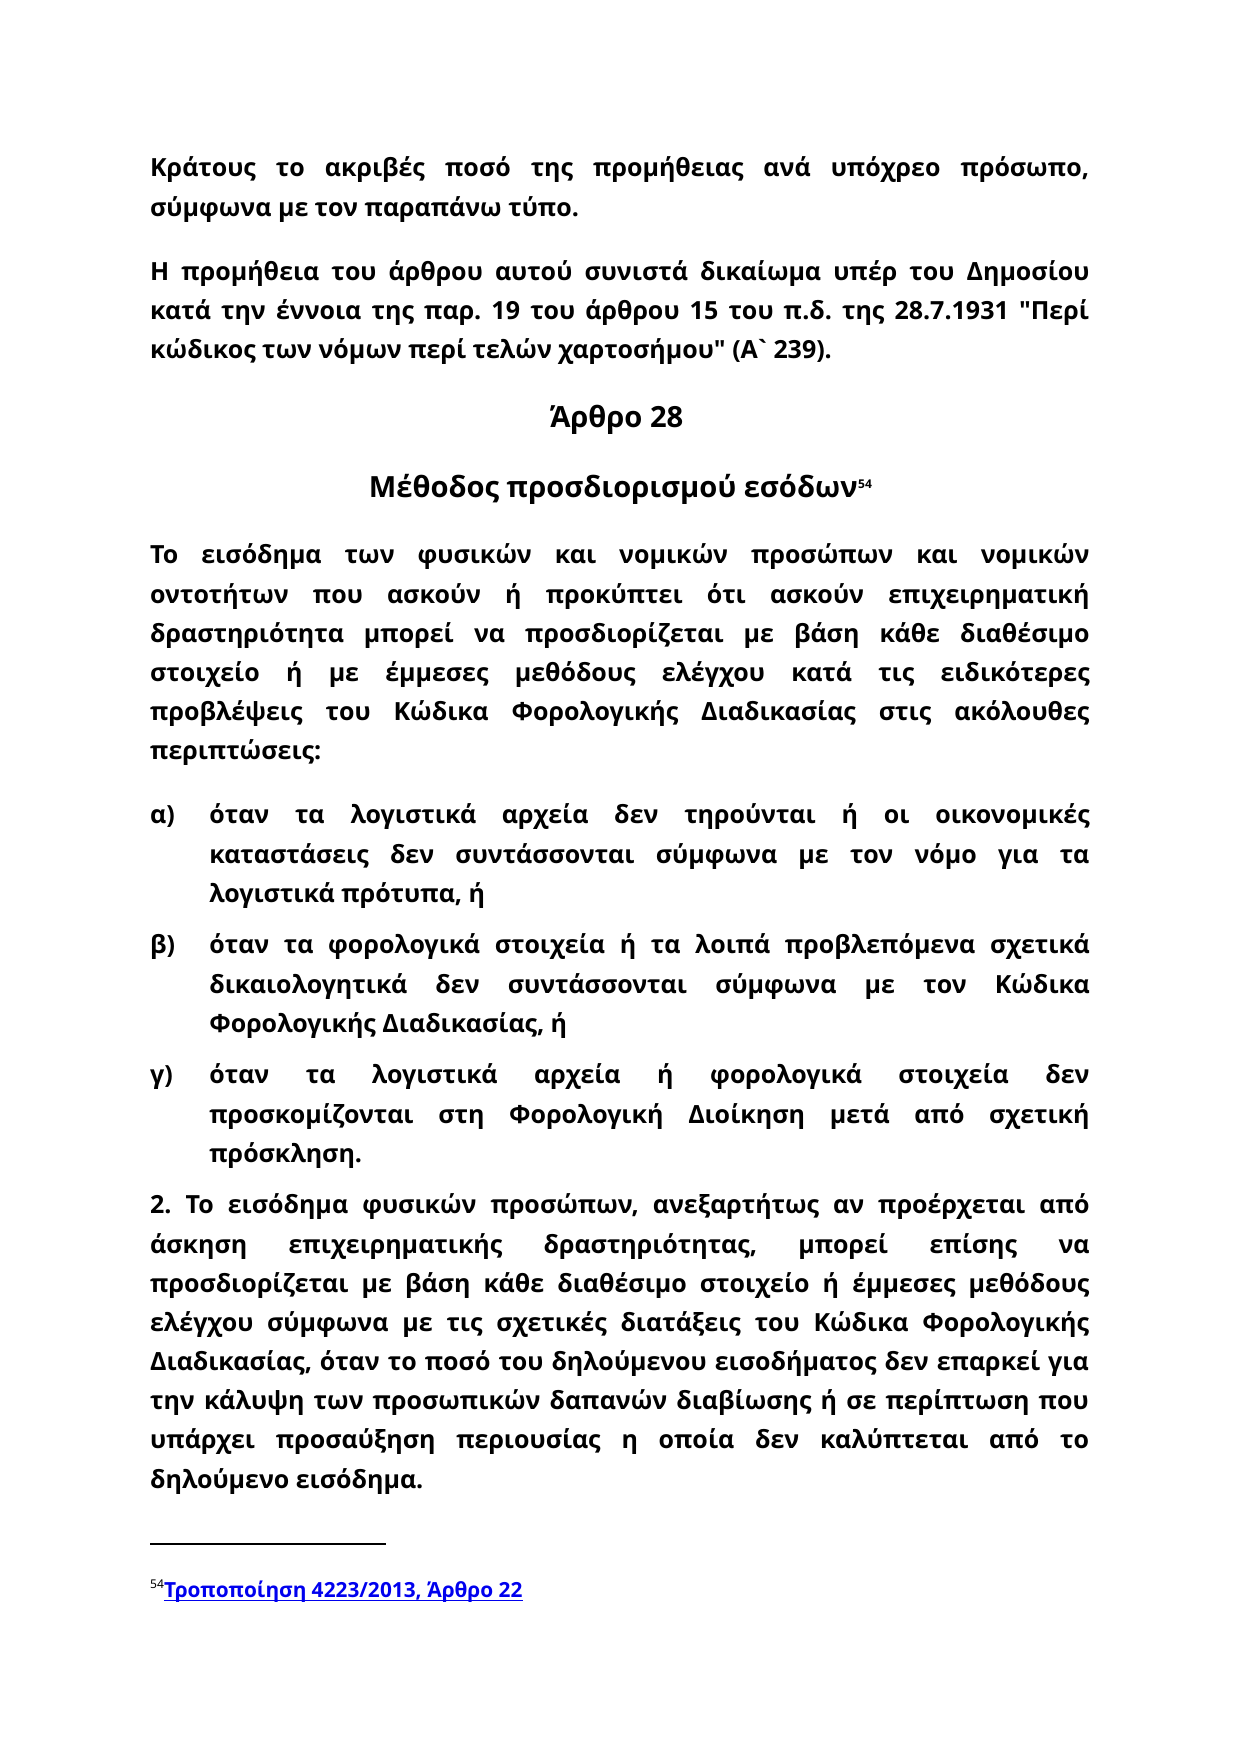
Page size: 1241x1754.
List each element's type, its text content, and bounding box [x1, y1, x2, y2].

text 2. Το εισόδημα φυσικών προσώπων, ανεξαρτήτως αν προέρχεται από άσκηση επιχειρηματικής δραστηριότητας, μπορεί επίσης να προσδιορίζεται με βάση κάθε διαθέσιμο στοιχείο ή έμμεσες μεθόδους ελέγχου σύμφωνα με τις σχετικές διατάξεις του Κώδικα Φορολογικής Διαδικασίας, όταν το ποσό του δηλούμενου εισοδήματος δεν επαρκεί για την κάλυψη των προσωπικών δαπανών διαβίωσης ή σε περίπτωση που υπάρχει προσαύξηση περιουσίας η οποία δεν καλύπτεται από το δηλούμενο εισόδημα. [150, 1187, 1090, 1495]
subtitle Μέθοδος προσδιορισμού εσόδων [150, 466, 1090, 506]
list α) όταν τα λογιστικά αρχεία δεν τηρούνται ή οι οικονομικές καταστάσεις δεν συντάσσονται σύμφωνα με τον νόμο για τα λογιστικά πρότυπα, ή [150, 797, 1090, 909]
text Το εισόδημα των φυσικών και νομικών προσώπων και νομικών οντοτήτων που ασκούν ή προκύπτει ότι ασκούν επιχειρηματική δραστηριότητα μπορεί να προσδιορίζεται με βάση κάθε διαθέσιμο στοιχείο ή με έμμεσες μεθόδους ελέγχου κατά τις ειδικότερες προβλέψεις του Κώδικα Φορολογικής Διαδικασίας στις ακόλουθες περιπτώσεις: [150, 537, 1090, 767]
subtitle Άρθρο 28 [150, 396, 1090, 436]
text Κράτους το ακριβές ποσό της προμήθειας ανά υπόχρεο πρόσωπο, σύμφωνα με τον παραπάνω τύπο. [150, 150, 1090, 223]
list γ) όταν τα λογιστικά αρχεία ή φορολογικά στοιχεία δεν προσκομίζονται στη Φορολογική Διοίκηση μετά από σχετική πρόσκληση. [150, 1057, 1090, 1169]
text Η προμήθεια του άρθρου αυτού συνιστά δικαίωμα υπέρ του Δημοσίου κατά την έννοια της παρ. 19 του άρθρου 15 του π.δ. της 28.7.1931 "Περί κώδικος των νόμων περί τελών χαρτοσήμου" (Α` 239). [150, 253, 1090, 366]
text Τροποποίηση 4223/2013, Άρθρο 22 [150, 1576, 1090, 1604]
list β) όταν τα φορολογικά στοιχεία ή τα λοιπά προβλεπόμενα σχετικά δικαιολογητικά δεν συντάσσονται σύμφωνα με τον Κώδικα Φορολογικής Διαδικασίας, ή [150, 927, 1090, 1039]
